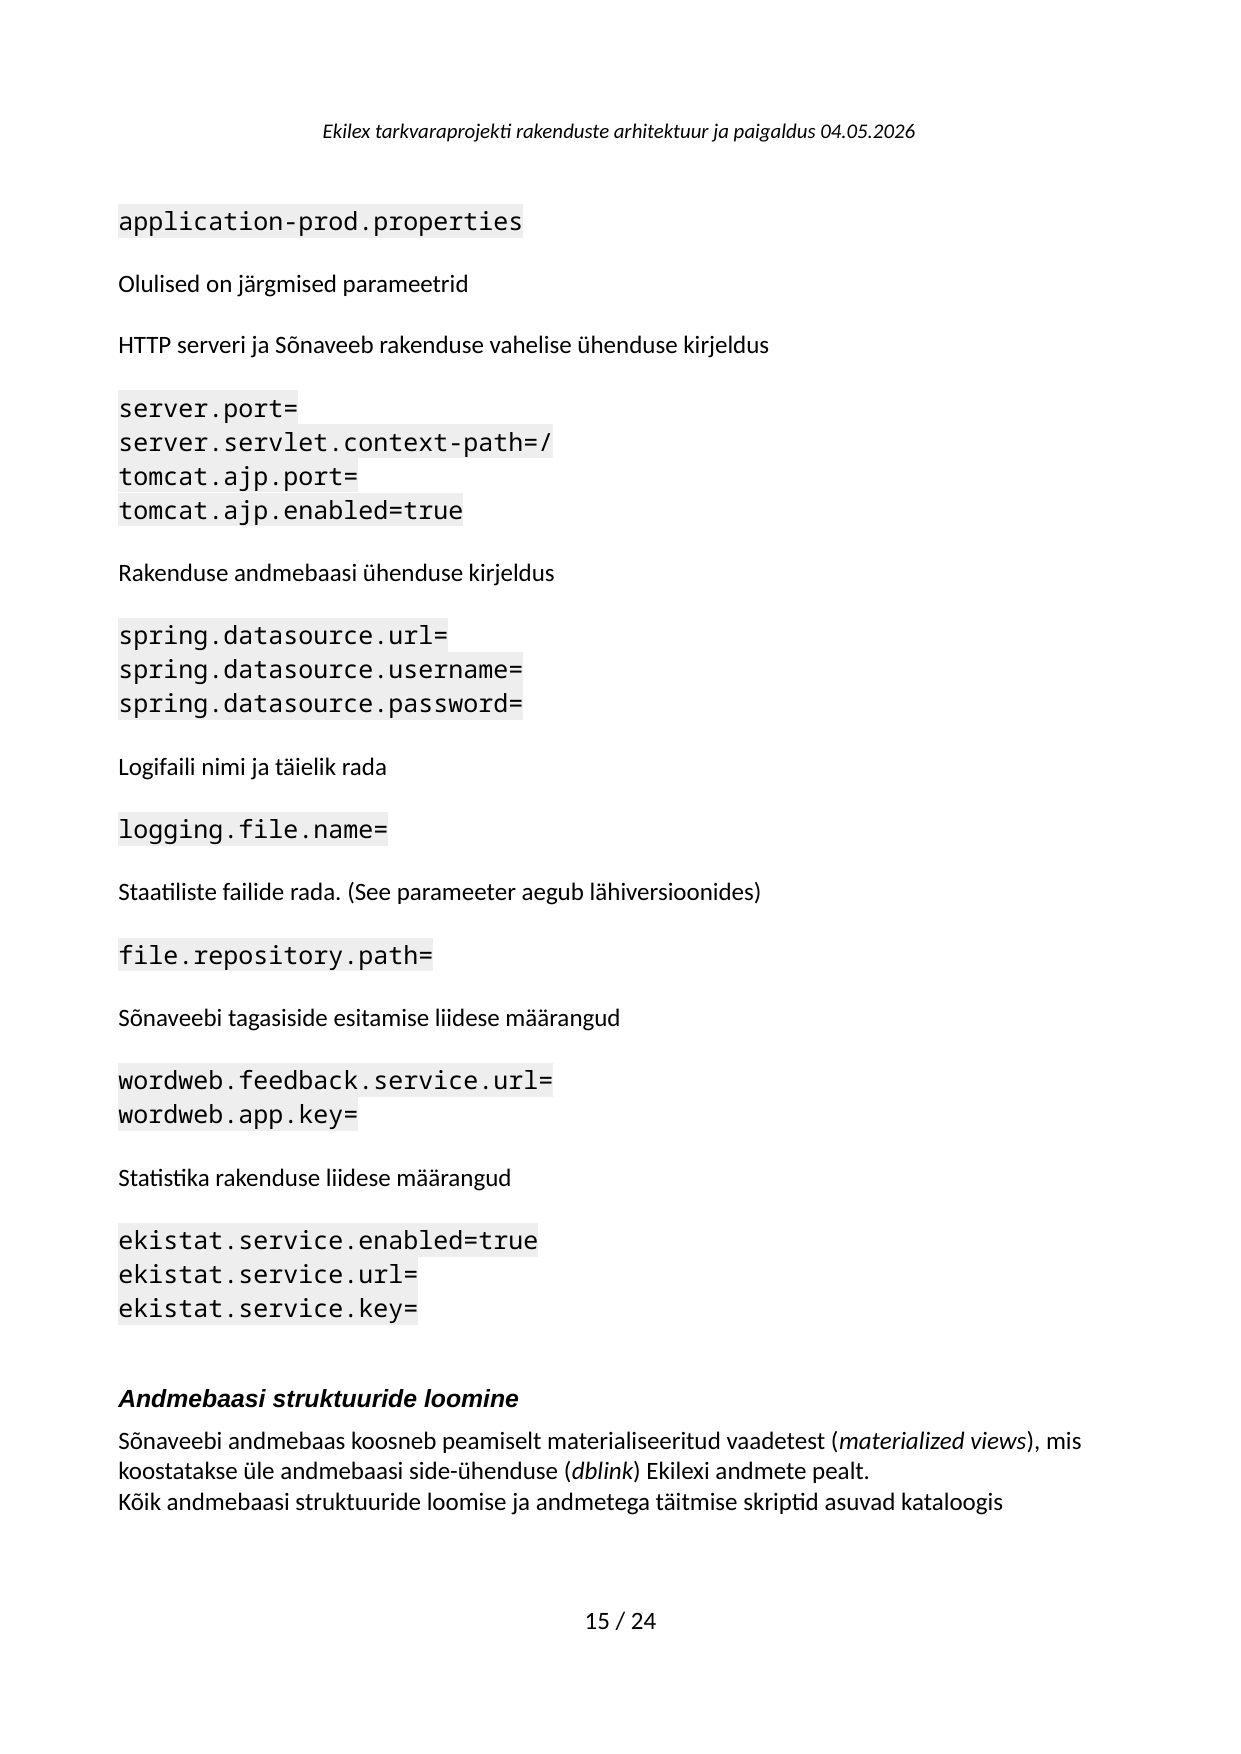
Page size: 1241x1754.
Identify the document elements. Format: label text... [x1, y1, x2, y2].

text HTTP serveri ja Sõnaveeb rakenduse vahelise ühenduse kirjeldus [118, 329, 1122, 360]
text ekistat.service.url= [118, 1257, 1122, 1291]
text wordweb.app.key= [118, 1097, 1122, 1131]
text Sõnaveebi andmebaas koosneb peamiselt materialiseeritud vaadetest (materialized views), mis koostatakse üle andmebaasi side-ühenduse (dblink) Ekilexi andmete pealt. [118, 1425, 1122, 1486]
text file.repository.path= [118, 937, 1122, 971]
text tomcat.ajp.enabled=true [118, 492, 1122, 526]
text application-prod.properties [118, 203, 1122, 238]
text Olulised on järgmised parameetrid [118, 268, 1122, 299]
text ekistat.service.enabled=true [118, 1223, 1122, 1257]
text server.port= [118, 390, 1122, 424]
subtitle Andmebaasi struktuuride loomine [118, 1384, 1122, 1412]
text Statistika rakenduse liidese määrangud [118, 1162, 1122, 1192]
text spring.datasource.url= [118, 618, 1122, 652]
text spring.datasource.password= [118, 686, 1122, 720]
text wordweb.feedback.service.url= [118, 1063, 1122, 1097]
text ekistat.service.key= [118, 1291, 1122, 1325]
text logging.file.name= [118, 812, 1122, 846]
text Sõnaveebi tagasiside esitamise liidese määrangud [118, 1002, 1122, 1032]
text Rakenduse andmebaasi ühenduse kirjeldus [118, 557, 1122, 587]
text Logifaili nimi ja täielik rada [118, 751, 1122, 781]
text Staatiliste failide rada. (See parameeter aegub lähiversioonides) [118, 876, 1122, 907]
text server.servlet.context-path=/ [118, 424, 1122, 458]
text spring.datasource.username= [118, 652, 1122, 686]
text tomcat.ajp.port= [118, 458, 1122, 492]
text Kõik andmebaasi struktuuride loomise ja andmetega täitmise skriptid asuvad kataloogis [118, 1486, 1122, 1517]
